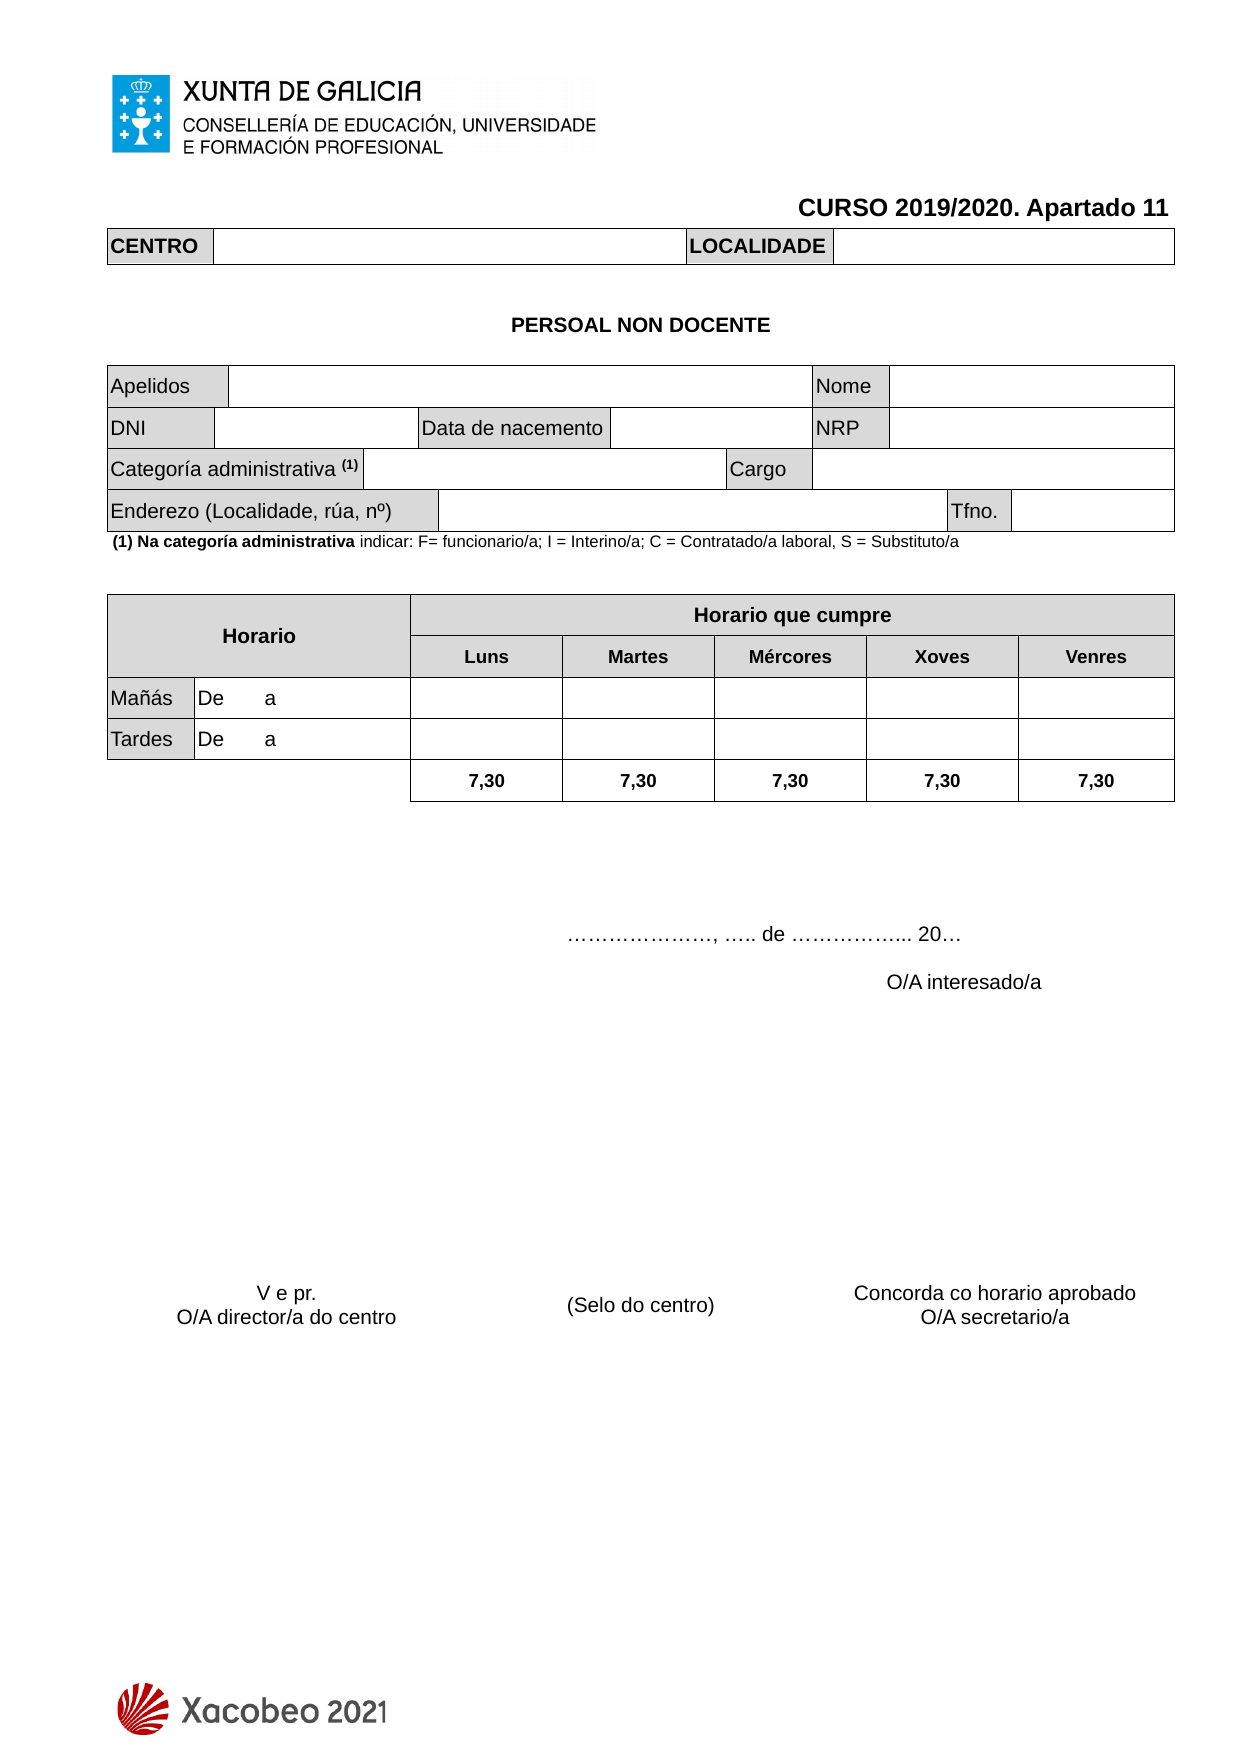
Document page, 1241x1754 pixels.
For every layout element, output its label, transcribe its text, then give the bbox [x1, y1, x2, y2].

table_cell Enderezo (Localidade, rúa, nº) [108, 490, 438, 531]
table_header O/A interesado/a [756, 970, 1172, 1137]
table_cell Mércores [715, 636, 866, 677]
picture [117, 1683, 386, 1735]
picture [132, 119, 150, 144]
table_cell [715, 719, 866, 759]
table_cell Tfno. [948, 490, 1011, 531]
table_cell Martes [563, 636, 714, 677]
table_cell [439, 490, 947, 531]
table_cell Cargo [727, 449, 812, 489]
picture [154, 96, 162, 104]
table_cell [867, 719, 1018, 759]
table_header [214, 229, 686, 263]
table_cell Venres [1019, 636, 1174, 677]
picture [112, 75, 596, 154]
table_cell 7,30 [411, 760, 562, 801]
table_cell [867, 678, 1018, 718]
table_cell Tardes [108, 719, 194, 759]
table_cell [563, 678, 714, 718]
text CURSO 2019/2020. Apartado 11 [112, 193, 1169, 222]
table_header [834, 229, 1174, 263]
table_header Apelidos [108, 366, 228, 407]
table_cell Luns [411, 636, 562, 677]
text PERSOAL NON DOCENTE [112, 312, 1169, 336]
table_header Horario [108, 595, 410, 677]
table_cell [813, 449, 1174, 489]
picture [137, 96, 145, 104]
table_header Concorda co horario aprobado O/A secretario/a [818, 1281, 1172, 1329]
table_header [229, 366, 812, 407]
table_header [890, 366, 1174, 407]
table_cell DNI [108, 408, 214, 448]
table_cell [1019, 719, 1174, 759]
table_cell De a [195, 678, 410, 718]
table_cell [411, 719, 562, 759]
table_cell [411, 678, 562, 718]
table_cell NRP [813, 408, 889, 448]
table_cell [1019, 678, 1174, 718]
table_cell 7,30 [1019, 760, 1174, 801]
table_header LOCALIDADE [687, 229, 833, 263]
table_cell De a [195, 719, 410, 759]
table_cell Data de nacemento [419, 408, 610, 448]
table_cell [715, 678, 866, 718]
table_cell [611, 408, 812, 448]
table_cell Xoves [867, 636, 1018, 677]
table_cell Categoría administrativa (1) [108, 449, 363, 489]
text (1) Na categoría administrativa indicar: F= funcionario/a; I = Interino/a; C = Contratado/a laboral, S = Substituto/a [112, 532, 1169, 551]
picture [154, 114, 161, 121]
table_cell Mañás [108, 678, 194, 718]
table_header Horario que cumpre [411, 595, 1174, 635]
picture [121, 96, 128, 104]
table_cell [215, 408, 418, 448]
picture [137, 108, 145, 116]
table_cell [364, 449, 726, 489]
table_cell 7,30 [715, 760, 866, 801]
table_header …………………, ….. de ……………... 20… [564, 922, 1172, 946]
picture [154, 131, 162, 138]
table_header Nome [813, 366, 889, 407]
table_header V e pr. O/A director/a do centro [109, 1281, 463, 1329]
table_header (Selo do centro) [464, 1281, 818, 1329]
table_cell 7,30 [563, 760, 714, 801]
picture [121, 114, 128, 121]
table_header CENTRO [108, 229, 213, 263]
picture [120, 131, 128, 138]
table_cell [1012, 490, 1174, 531]
table_cell 7,30 [867, 760, 1018, 801]
table_cell [563, 719, 714, 759]
table_cell [890, 408, 1174, 448]
table_cell [107, 760, 410, 801]
